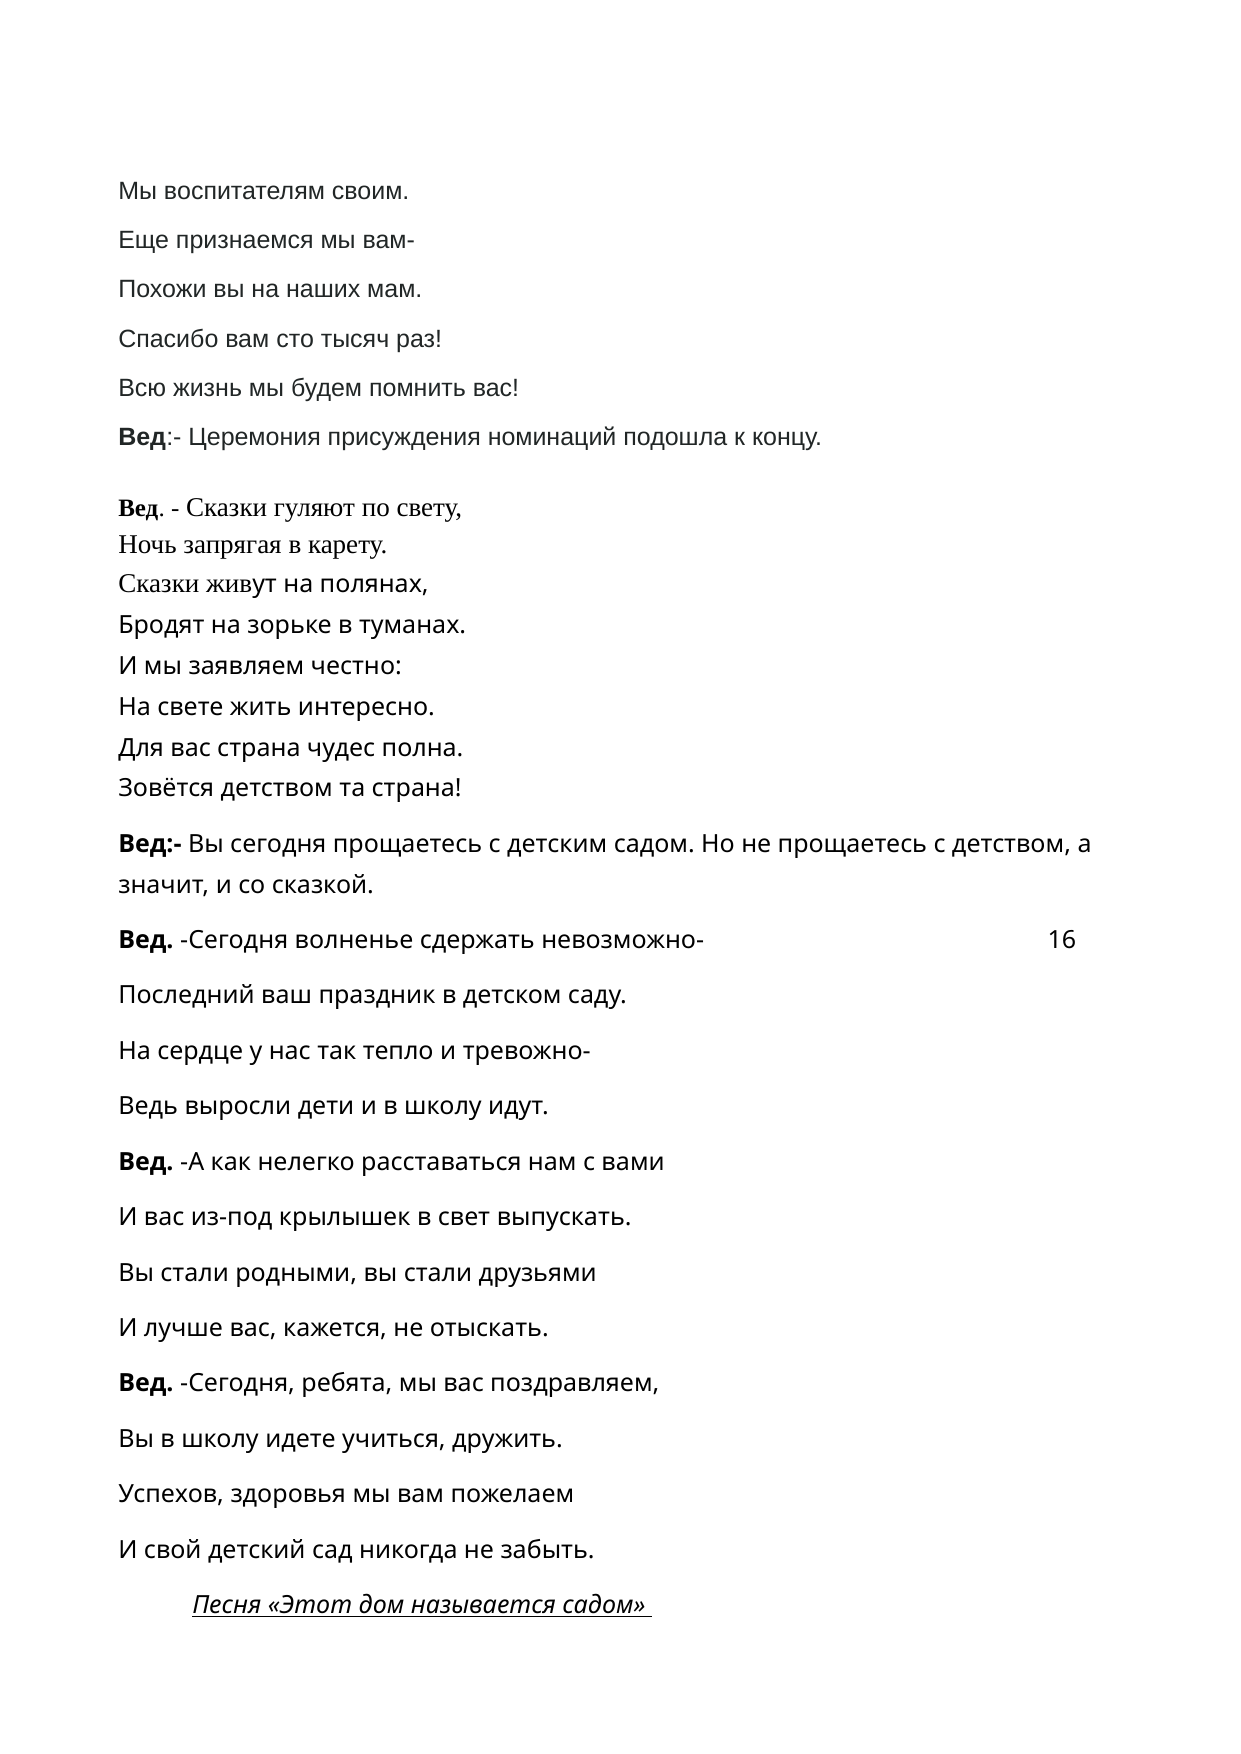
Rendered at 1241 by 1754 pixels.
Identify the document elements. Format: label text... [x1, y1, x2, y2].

text Вед:- Вы сегодня прощаетесь с детским садом. Но не прощаетесь с детством, а значит, и со сказкой. [118, 825, 1122, 900]
text И свой детский сад никогда не забыть. [118, 1531, 1122, 1565]
text Последний ваш праздник в детском саду. [118, 977, 1122, 1011]
text Спасибо вам сто тысяч раз! [118, 323, 1122, 352]
text Успехов, здоровья мы вам пожелаем [118, 1476, 1122, 1510]
text Похожи вы на наших мам. [118, 274, 1122, 303]
text И вас из-под крылышек в свет выпускать. [118, 1199, 1122, 1233]
text Ведь выросли дети и в школу идут. [118, 1088, 1122, 1122]
text Вед. -А как нелегко расставаться нам с вами [118, 1143, 1122, 1177]
text Всю жизнь мы будем помнить вас! [118, 373, 1122, 401]
text Вед:- Церемония присуждения номинаций подошла к концу. Вед. - Сказки гуляют по свету, Ночь запрягая в карету. Сказки живут на полянах, Бродят на зорьке в туманах. И мы заявляем честно: На свете жить интересно. Для вас страна чудес полна. Зовётся детством та страна! [118, 422, 1122, 804]
text Песня «Этот дом называется садом» [118, 1587, 1122, 1621]
text Вед. -Сегодня волненье сдержать невозможно- 16 [118, 922, 1122, 956]
text Вы в школу идете учиться, дружить. [118, 1420, 1122, 1454]
text Еще признаемся мы вам- [118, 225, 1122, 254]
text Вы стали родными, вы стали друзьями [118, 1254, 1122, 1288]
text Вед. -Сегодня, ребята, мы вас поздравляем, [118, 1365, 1122, 1399]
text На сердце у нас так тепло и тревожно- [118, 1032, 1122, 1067]
text Мы воспитателям своим. [118, 176, 1122, 205]
text И лучше вас, кажется, не отыскать. [118, 1309, 1122, 1344]
